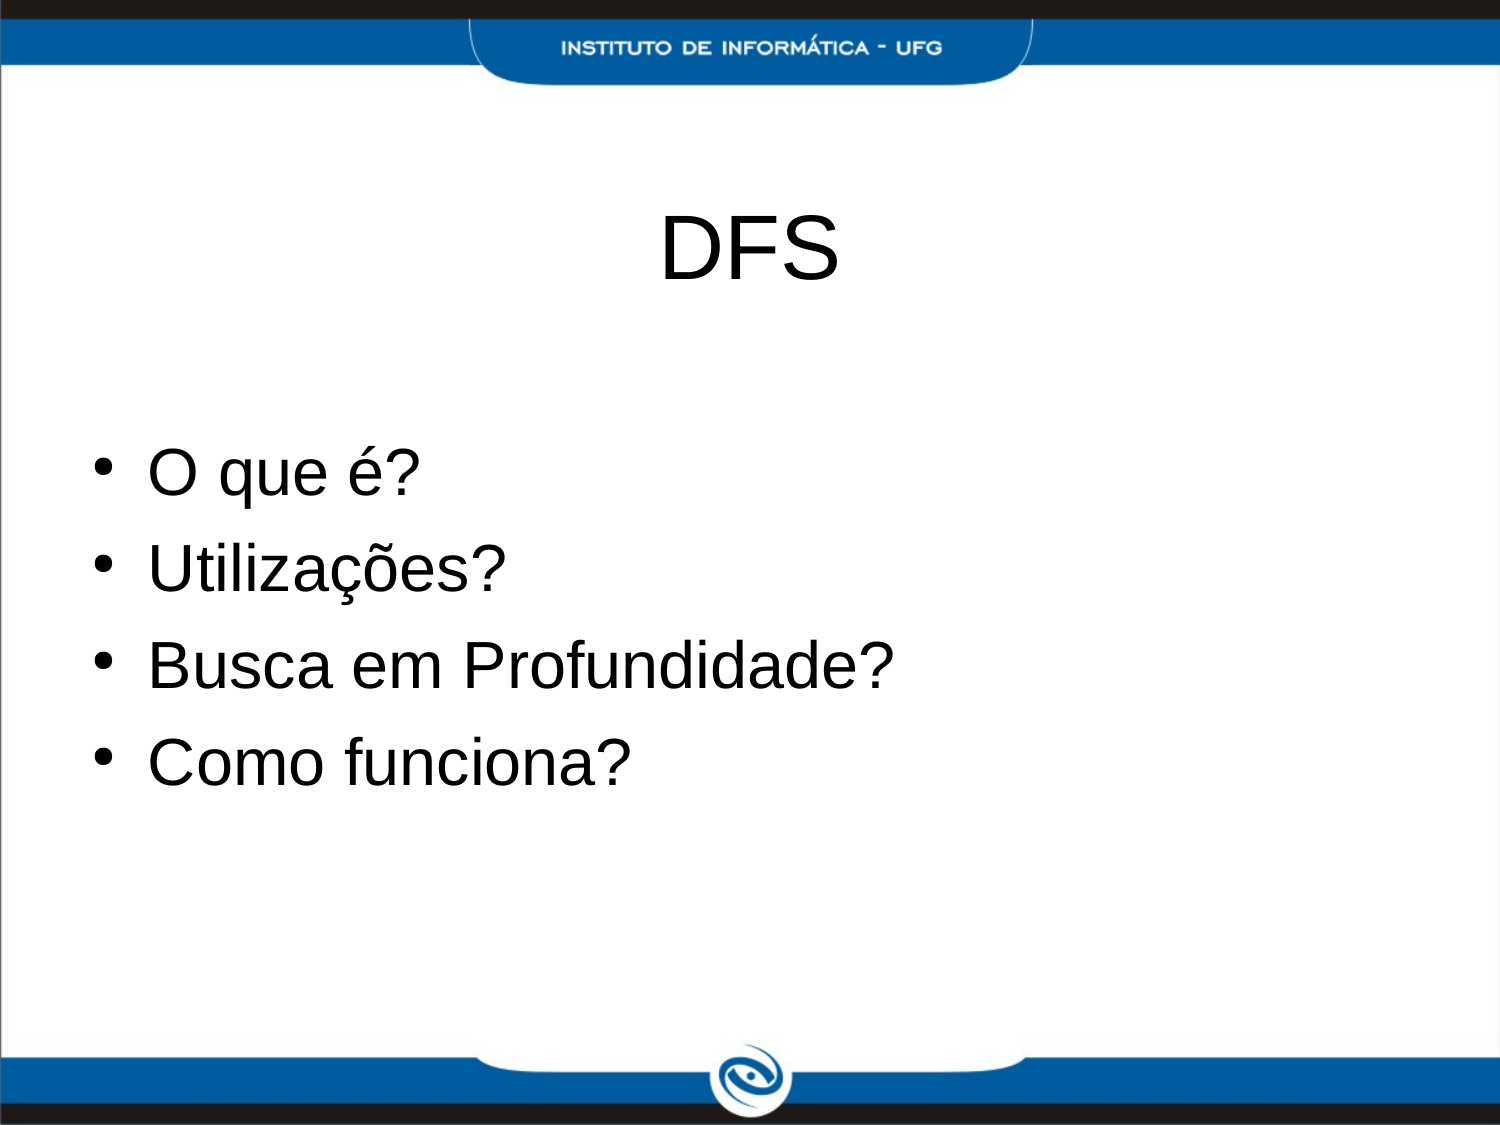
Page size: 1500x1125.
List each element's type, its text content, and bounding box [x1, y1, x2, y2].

list O que é? Utilizações? Busca em Profundidade? Como funciona? [76, 420, 1424, 988]
title DFS [75, 148, 1426, 337]
